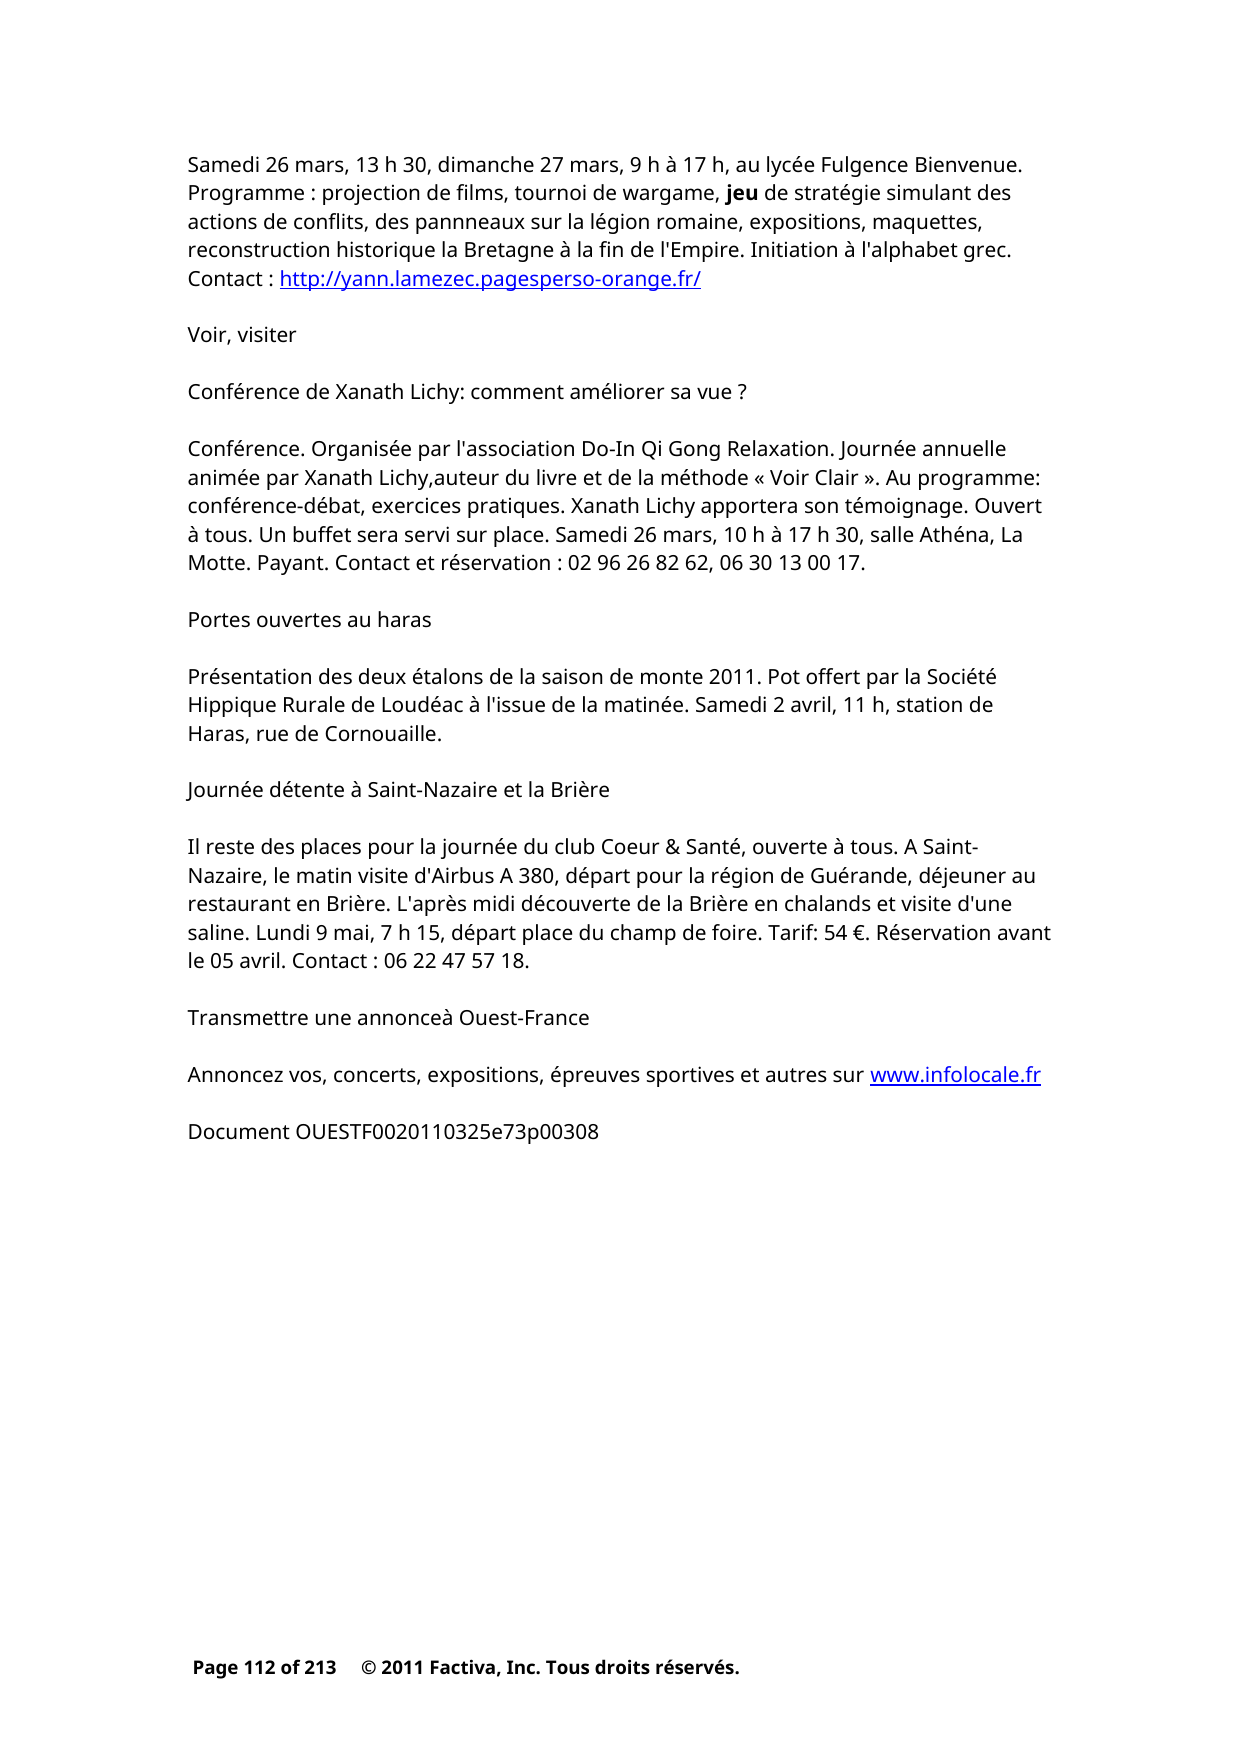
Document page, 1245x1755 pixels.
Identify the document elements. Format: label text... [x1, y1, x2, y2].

text Transmettre une annonceà Ouest-France [187, 1003, 1057, 1032]
text Conférence. Organisée par l'association Do-In Qi Gong Relaxation. Journée annuelle animée par Xanath Lichy,auteur du livre et de la méthode « Voir Clair ». Au programme: conférence-débat, exercices pratiques. Xanath Lichy apportera son témoignage. Ouvert à tous. Un buffet sera servi sur place. Samedi 26 mars, 10 h à 17 h 30, salle Athéna, La Motte. Payant. Contact et réservation : 02 96 26 82 62, 06 30 13 00 17. [187, 434, 1057, 577]
text Portes ouvertes au haras [187, 605, 1057, 633]
text Conférence de Xanath Lichy: comment améliorer sa vue ? [187, 377, 1057, 406]
text Présentation des deux étalons de la saison de monte 2011. Pot offert par la Société Hippique Rurale de Loudéac à l'issue de la matinée. Samedi 2 avril, 11 h, station de Haras, rue de Cornouaille. [187, 662, 1057, 747]
text Il reste des places pour la journée du club Coeur & Santé, ouverte à tous. A Saint-Nazaire, le matin visite d'Airbus A 380, départ pour la région de Guérande, déjeuner au restaurant en Brière. L'après midi découverte de la Brière en chalands et visite d'une saline. Lundi 9 mai, 7 h 15, départ place du champ de foire. Tarif: 54 €. Réservation avant le 05 avril. Contact : 06 22 47 57 18. [187, 832, 1057, 975]
text Voir, visiter [187, 321, 1057, 349]
text Samedi 26 mars, 13 h 30, dimanche 27 mars, 9 h à 17 h, au lycée Fulgence Bienvenue. Programme : projection de films, tournoi de wargame, jeu de stratégie simulant des actions de conflits, des pannneaux sur la légion romaine, expositions, maquettes, reconstruction historique la Bretagne à la fin de l'Empire. Initiation à l'alphabet grec. Contact : http://yann.lamezec.pagesperso-orange.fr/ [187, 150, 1057, 292]
text Journée détente à Saint-Nazaire et la Brière [187, 776, 1057, 804]
text Document OUESTF0020110325e73p00308 [187, 1117, 1057, 1145]
text Annoncez vos, concerts, expositions, épreuves sportives et autres sur www.infolocale.fr [187, 1060, 1057, 1088]
